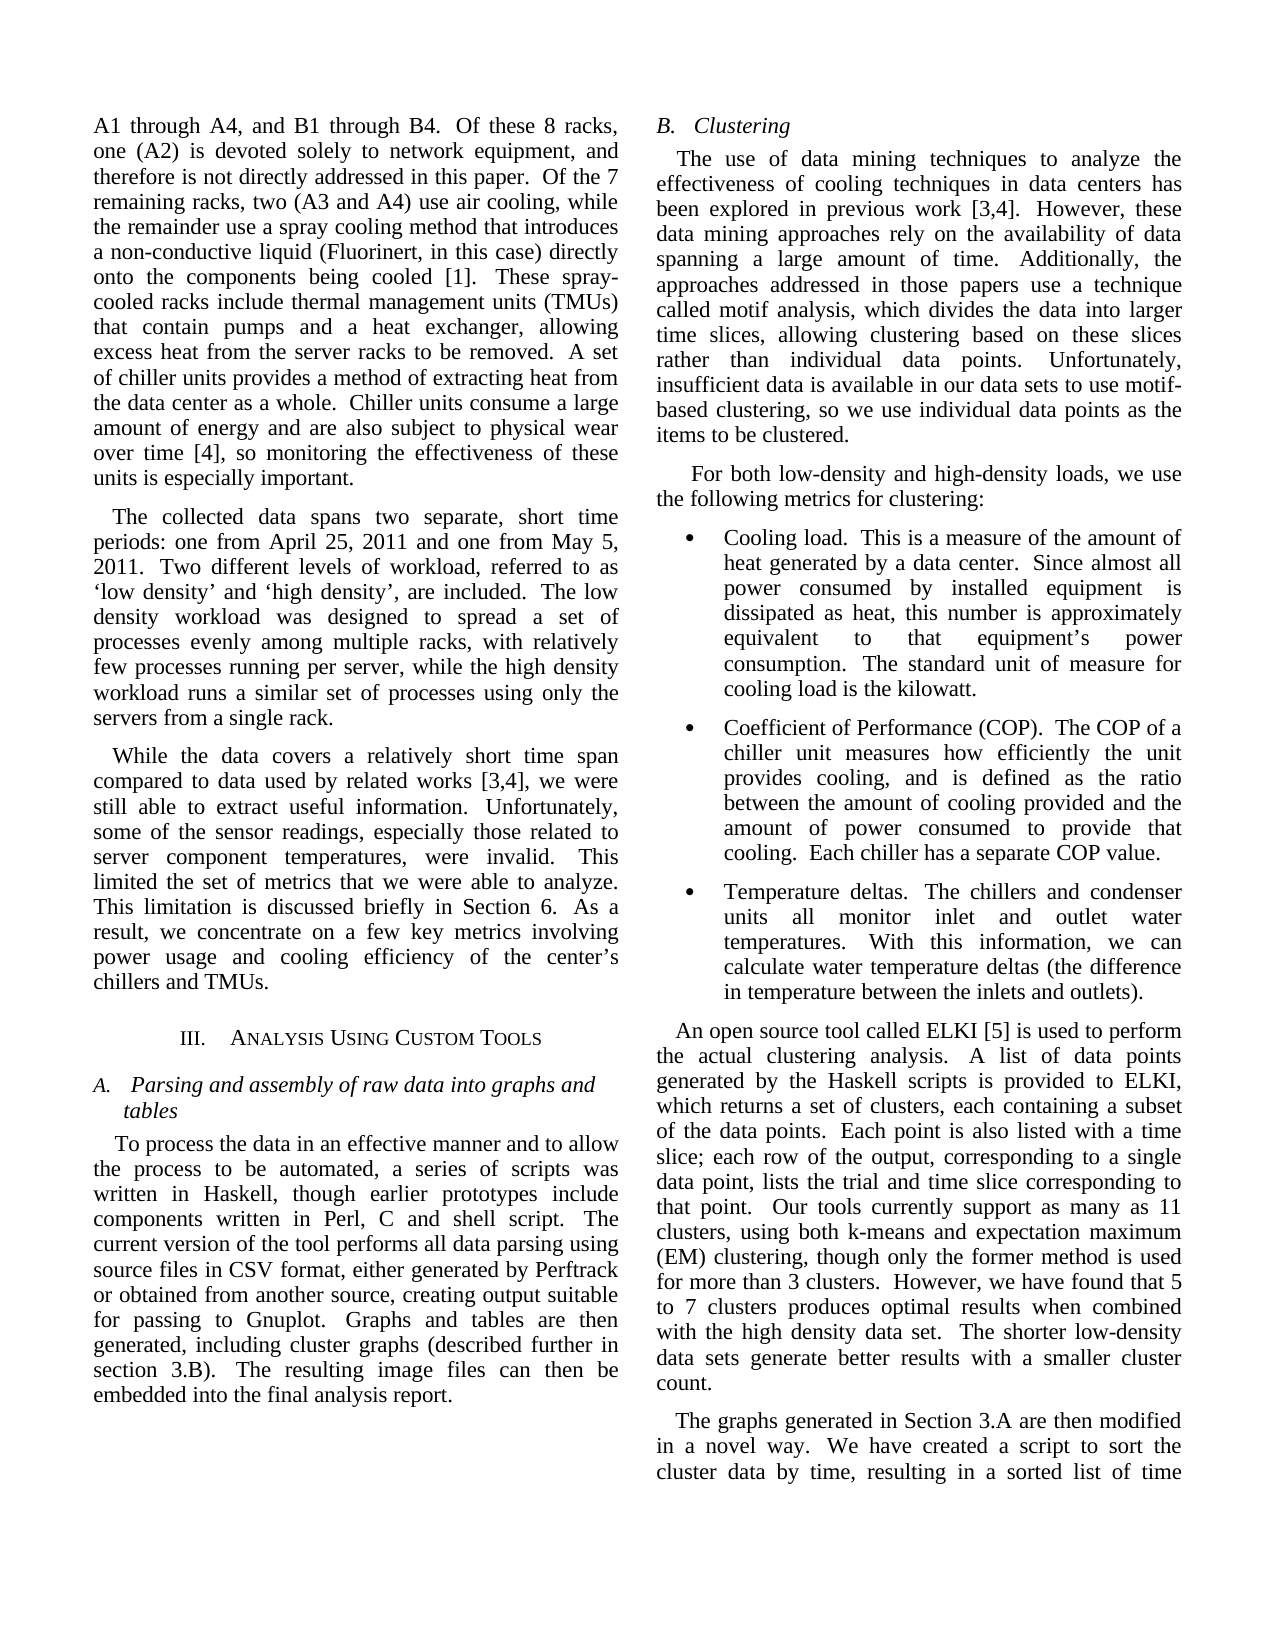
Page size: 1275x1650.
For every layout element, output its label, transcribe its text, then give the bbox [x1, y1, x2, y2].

text An open source tool called ELKI [5] is used to perform the actual clustering analysis. A list of data points generated by the Haskell scripts is provided to ELKI, which returns a set of clusters, each containing a subset of the data points. Each point is also listed with a time slice; each row of the output, corresponding to a single data point, lists the trial and time slice corresponding to that point. Our tools currently support as many as 11 clusters, using both k-means and expectation maximum (EM) clustering, though only the former method is used for more than 3 clusters. However, we have found that 5 to 7 clusters produces optimal results when combined with the high density data set. The shorter low-density data sets generate better results with a smaller cluster count. [656, 1017, 1182, 1395]
list Coefficient of Performance (COP). The COP of a chiller unit measures how efficiently the unit provides cooling, and is defined as the ratio between the amount of cooling provided and the amount of power consumed to provide that cooling. Each chiller has a separate COP value. [686, 713, 1182, 865]
subtitle Parsing and assembly of raw data into graphs and tables [93, 1071, 619, 1124]
subtitle Clustering [656, 112, 1182, 139]
subtitle Analysis Using Custom Tools [93, 1024, 619, 1050]
list Temperature deltas. The chillers and condenser units all monitor inlet and outlet water temperatures. With this information, we can calculate water temperature deltas (the difference in temperature between the inlets and outlets). [686, 878, 1182, 1005]
text A1 through A4, and B1 through B4. Of these 8 racks, one (A2) is devoted solely to network equipment, and therefore is not directly addressed in this paper. Of the 7 remaining racks, two (A3 and A4) use air cooling, while the remainder use a spray cooling method that introduces a non-conductive liquid (Fluorinert, in this case) directly onto the components being cooled [1]. These spray-cooled racks include thermal management units (TMUs) that contain pumps and a heat exchanger, allowing excess heat from the server racks to be removed. A set of chiller units provides a method of extracting heat from the data center as a whole. Chiller units consume a large amount of energy and are also subject to physical wear over time [4], so monitoring the effectiveness of these units is especially important. [93, 112, 619, 490]
text The collected data spans two separate, short time periods: one from April 25, 2011 and one from May 5, 2011. Two different levels of workload, referred to as ‘low density’ and ‘high density’, are included. The low density workload was designed to spread a set of processes evenly among multiple racks, with relatively few processes running per server, while the high density workload runs a similar set of processes using only the servers from a single rack. [93, 503, 619, 730]
text For both low-density and high-density loads, we use the following metrics for clustering: [656, 460, 1182, 512]
text While the data covers a relatively short time span compared to data used by related works [3,4], we were still able to extract useful information. Unfortunately, some of the sensor readings, especially those related to server component temperatures, were invalid. This limited the set of metrics that we were able to analyze. This limitation is discussed briefly in Section 6. As a result, we concentrate on a few key metrics involving power usage and cooling efficiency of the center’s chillers and TMUs. [93, 742, 619, 995]
list Cooling load. This is a measure of the amount of heat generated by a data center. Since almost all power consumed by installed equipment is dissipated as heat, this number is approximately equivalent to that equipment’s power consumption. The standard unit of measure for cooling load is the kilowatt. [686, 524, 1182, 701]
text To process the data in an effective manner and to allow the process to be automated, a series of scripts was written in Haskell, though earlier prototypes include components written in Perl, C and shell script. The current version of the tool performs all data parsing using source files in CSV format, either generated by Perftrack or obtained from another source, creating output suitable for passing to Gnuplot. Graphs and tables are then generated, including cluster graphs (described further in section 3.B). The resulting image files can then be embedded into the final analysis report. [93, 1130, 619, 1407]
text The graphs generated in Section 3.A are then modified in a novel way. We have created a script to sort the cluster data by time, resulting in a sorted list of time [656, 1407, 1182, 1484]
text The use of data mining techniques to analyze the effectiveness of cooling techniques in data centers has been explored in previous work [3,4]. However, these data mining approaches rely on the availability of data spanning a large amount of time. Additionally, the approaches addressed in those papers use a technique called motif analysis, which divides the data into larger time slices, allowing clustering based on these slices rather than individual data points. Unfortunately, insufficient data is available in our data sets to use motif- based clustering, so we use individual data points as the items to be clustered. [656, 145, 1182, 448]
